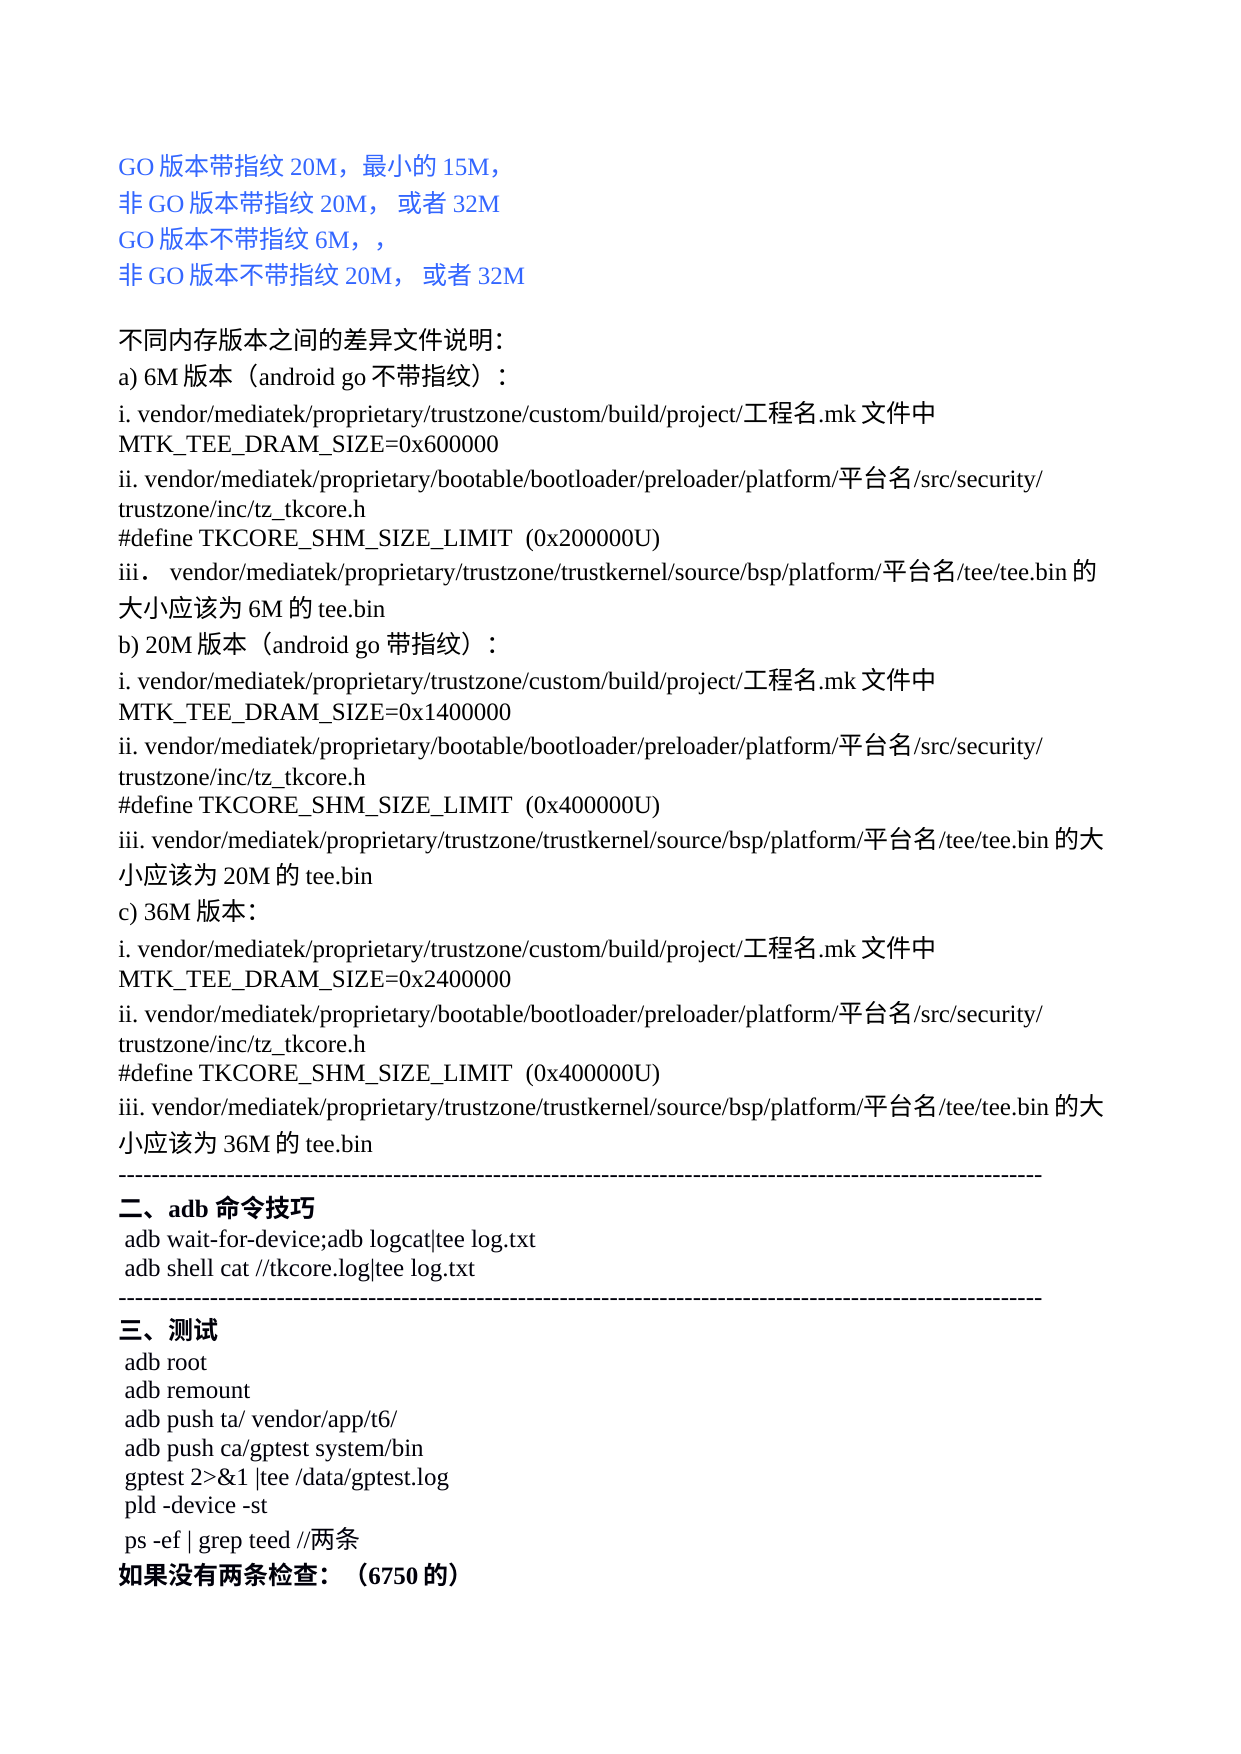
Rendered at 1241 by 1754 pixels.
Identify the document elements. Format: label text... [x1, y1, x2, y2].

text gptest 2>&1 |tee /data/gptest.log [118, 1462, 1122, 1491]
text 不同内存版本之间的差异文件说明： a) 6M版本（android go不带指纹）： i. vendor/mediatek/proprietary/trustzone/custom/build/project/工程名.mk文件中MTK_TEE_DRAM_SIZE=0x600000 ii. vendor/mediatek/proprietary/bootable/bootloader/preloader/platform/平台名/src/security/trustzone/inc/tz_tkcore.h #define TKCORE_SHM_SIZE_LIMIT (0x200000U) iii． vendor/mediatek/proprietary/trustzone/trustkernel/source/bsp/platform/平台名/tee/tee.bin的大小应该为6M的tee.bin b) 20M版本（android go 带指纹）： i. vendor/mediatek/proprietary/trustzone/custom/build/project/工程名.mk文件中MTK_TEE_DRAM_SIZE=0x1400000 ii. vendor/mediatek/proprietary/bootable/bootloader/preloader/platform/平台名/src/security/trustzone/inc/tz_tkcore.h #define TKCORE_SHM_SIZE_LIMIT (0x400000U) iii. vendor/mediatek/proprietary/trustzone/trustkernel/source/bsp/platform/平台名/tee/tee.bin的大小应该为20M的tee.bin c) 36M版本： i. vendor/mediatek/proprietary/trustzone/custom/build/project/工程名.mk文件中MTK_TEE_DRAM_SIZE=0x2400000 ii. vendor/mediatek/proprietary/bootable/bootloader/preloader/platform/平台名/src/security/trustzone/inc/tz_tkcore.h #define TKCORE_SHM_SIZE_LIMIT (0x400000U) iii. vendor/mediatek/proprietary/trustzone/trustkernel/source/bsp/platform/平台名/tee/tee.bin的大小应该为36M的tee.bin [118, 321, 1122, 1159]
text adb root [118, 1347, 1122, 1376]
text adb push ca/gptest system/bin [118, 1433, 1122, 1462]
text adb push ta/ vendor/app/t6/ [118, 1404, 1122, 1433]
text 如果没有两条检查：（6750的） [118, 1556, 1122, 1592]
text --------------------------------------------------------------------------------------------------------------- [118, 1282, 1122, 1311]
text adb remount [118, 1376, 1122, 1404]
text 三、测试 [118, 1311, 1122, 1347]
text pld -device -st [118, 1491, 1122, 1519]
text ps -ef | grep teed //两条 [118, 1519, 1122, 1556]
text adb wait-for-device;adb logcat|tee log.txt [118, 1224, 1122, 1253]
text GO版本带指纹 20M，最小的15M， 非GO版本带指纹 20M， 或者32M GO版本不带指纹 6M，， 非GO版本不带指纹 20M， 或者32M [118, 147, 1122, 292]
text --------------------------------------------------------------------------------------------------------------- [118, 1159, 1122, 1188]
text adb shell cat //tkcore.log|tee log.txt [118, 1253, 1122, 1282]
text 二、adb 命令技巧 [118, 1188, 1122, 1224]
